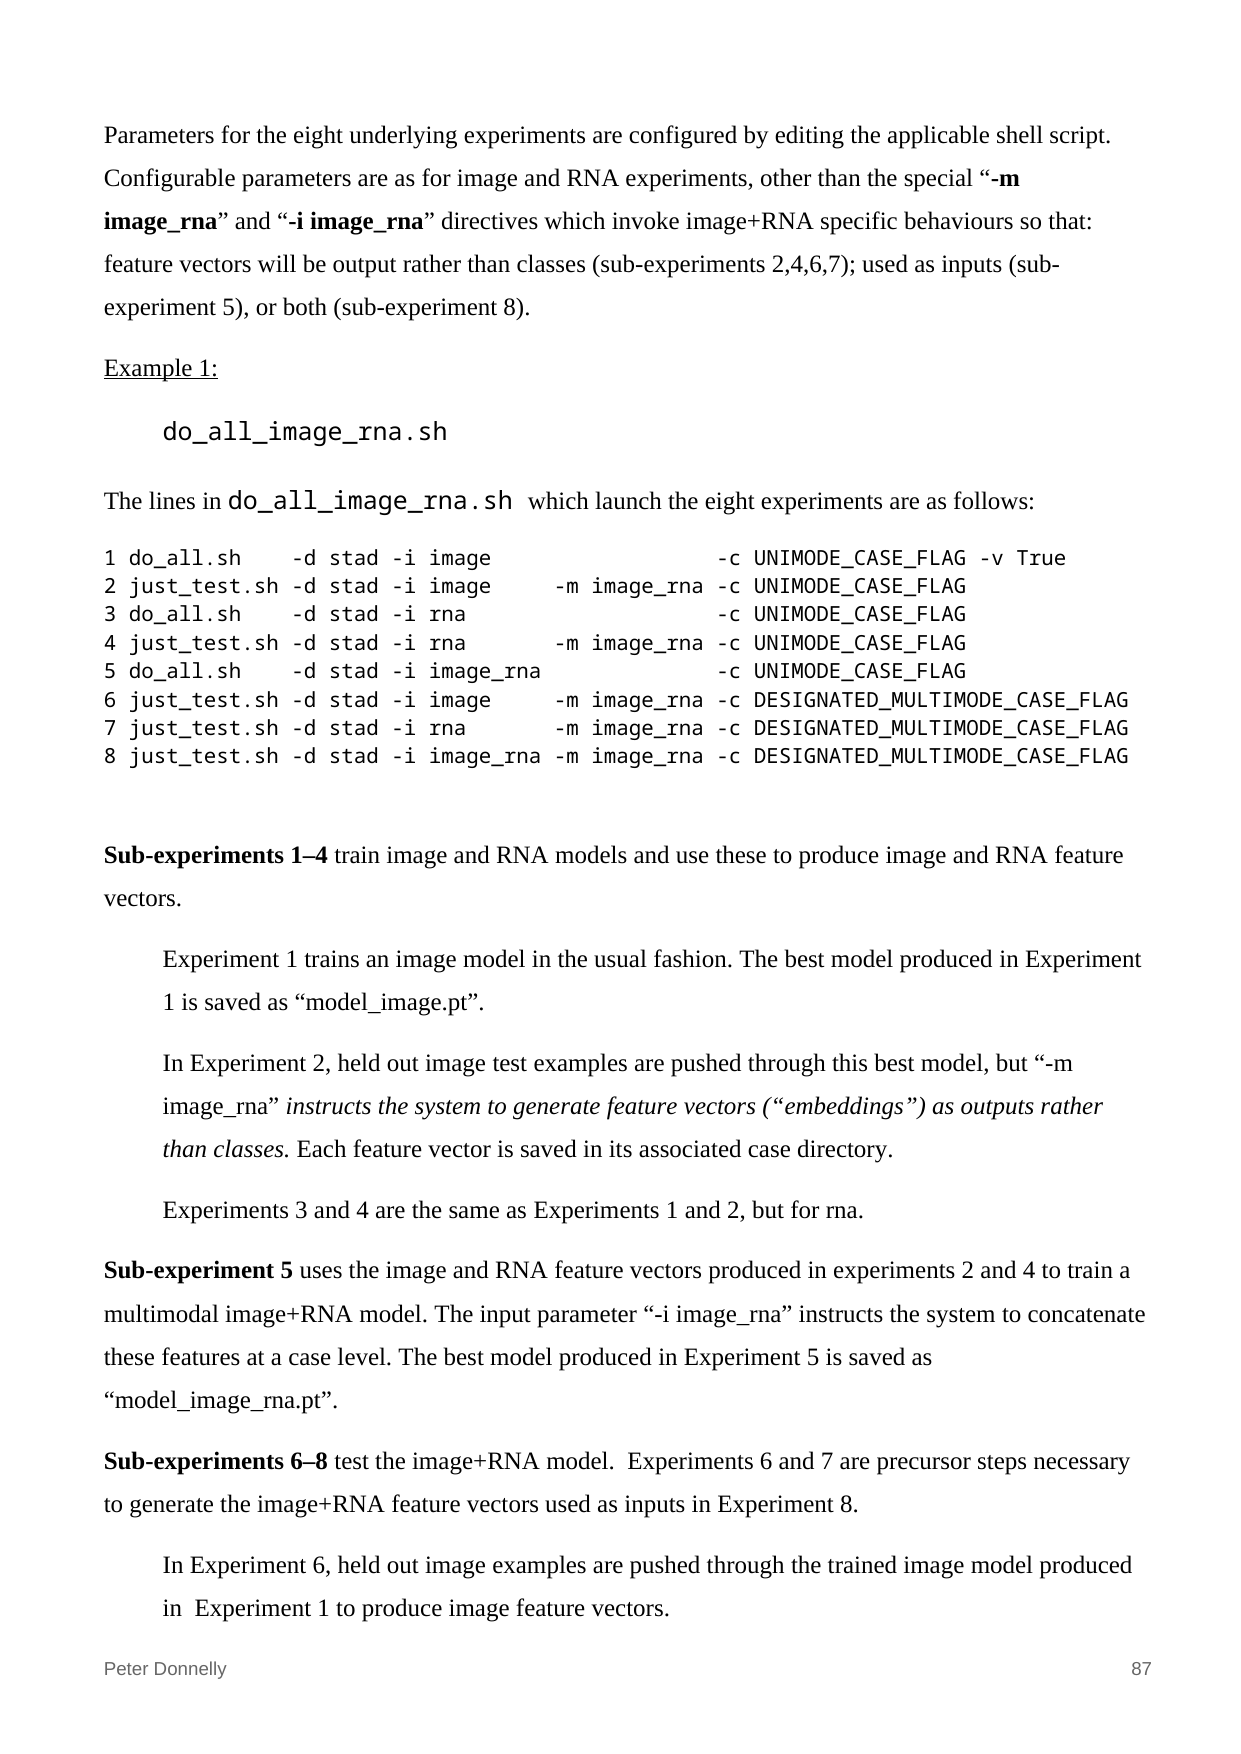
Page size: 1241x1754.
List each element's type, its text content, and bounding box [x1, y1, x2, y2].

text 1 do_all.sh -d stad -i image -c UNIMODE_CASE_FLAG -v True [103, 543, 1146, 571]
text 4 just_test.sh -d stad -i rna -m image_rna -c UNIMODE_CASE_FLAG [103, 628, 1146, 656]
text Example 1: [103, 353, 1146, 382]
text 8 just_test.sh -d stad -i image_rna -m image_rna -c DESIGNATED_MULTIMODE_CASE_FLAG [103, 742, 1146, 770]
text In Experiment 2, held out image test examples are pushed through this best model, but “-m image_rna” instructs the system to generate feature vectors (“embeddings”) as outputs rather than classes. Each feature vector is saved in its associated case directory. [162, 1048, 1146, 1163]
text Parameters for the eight underlying experiments are configured by editing the applicable shell script. Configurable parameters are as for image and RNA experiments, other than the special “-m image_rna” and “-i image_rna” directives which invoke image+RNA specific behaviours so that: feature vectors will be output rather than classes (sub-experiments 2,4,6,7); used as inputs (sub-experiment 5), or both (sub-experiment 8). [103, 120, 1146, 321]
text Sub-experiments 6–8 test the image+RNA model. Experiments 6 and 7 are precursor steps necessary to generate the image+RNA feature vectors used as inputs in Experiment 8. [103, 1446, 1146, 1518]
text 2 just_test.sh -d stad -i image -m image_rna -c UNIMODE_CASE_FLAG [103, 571, 1146, 599]
text 3 do_all.sh -d stad -i rna -c UNIMODE_CASE_FLAG [103, 599, 1146, 628]
text In Experiment 6, held out image examples are pushed through the trained image model produced in Experiment 1 to produce image feature vectors. [162, 1550, 1146, 1622]
text Experiments 3 and 4 are the same as Experiments 1 and 2, but for rna. [162, 1195, 1146, 1223]
text 6 just_test.sh -d stad -i image -m image_rna -c DESIGNATED_MULTIMODE_CASE_FLAG [103, 685, 1146, 713]
text Sub-experiment 5 uses the image and RNA feature vectors produced in experiments 2 and 4 to train a multimodal image+RNA model. The input parameter “-i image_rna” instructs the system to concatenate these features at a case level. The best model produced in Experiment 5 is saved as “model_image_rna.pt”. [103, 1256, 1146, 1414]
text Sub-experiments 1–4 train image and RNA models and use these to produce image and RNA feature vectors. [103, 840, 1146, 912]
text Experiment 1 trains an image model in the usual fashion. The best model produced in Experiment 1 is saved as “model_image.pt”. [162, 944, 1146, 1016]
text The lines in do_all_image_rna.sh which launch the eight experiments are as follows: [103, 483, 1146, 517]
text 7 just_test.sh -d stad -i rna -m image_rna -c DESIGNATED_MULTIMODE_CASE_FLAG [103, 713, 1146, 742]
text do_all_image_rna.sh [162, 414, 1146, 448]
text 5 do_all.sh -d stad -i image_rna -c UNIMODE_CASE_FLAG [103, 656, 1146, 685]
